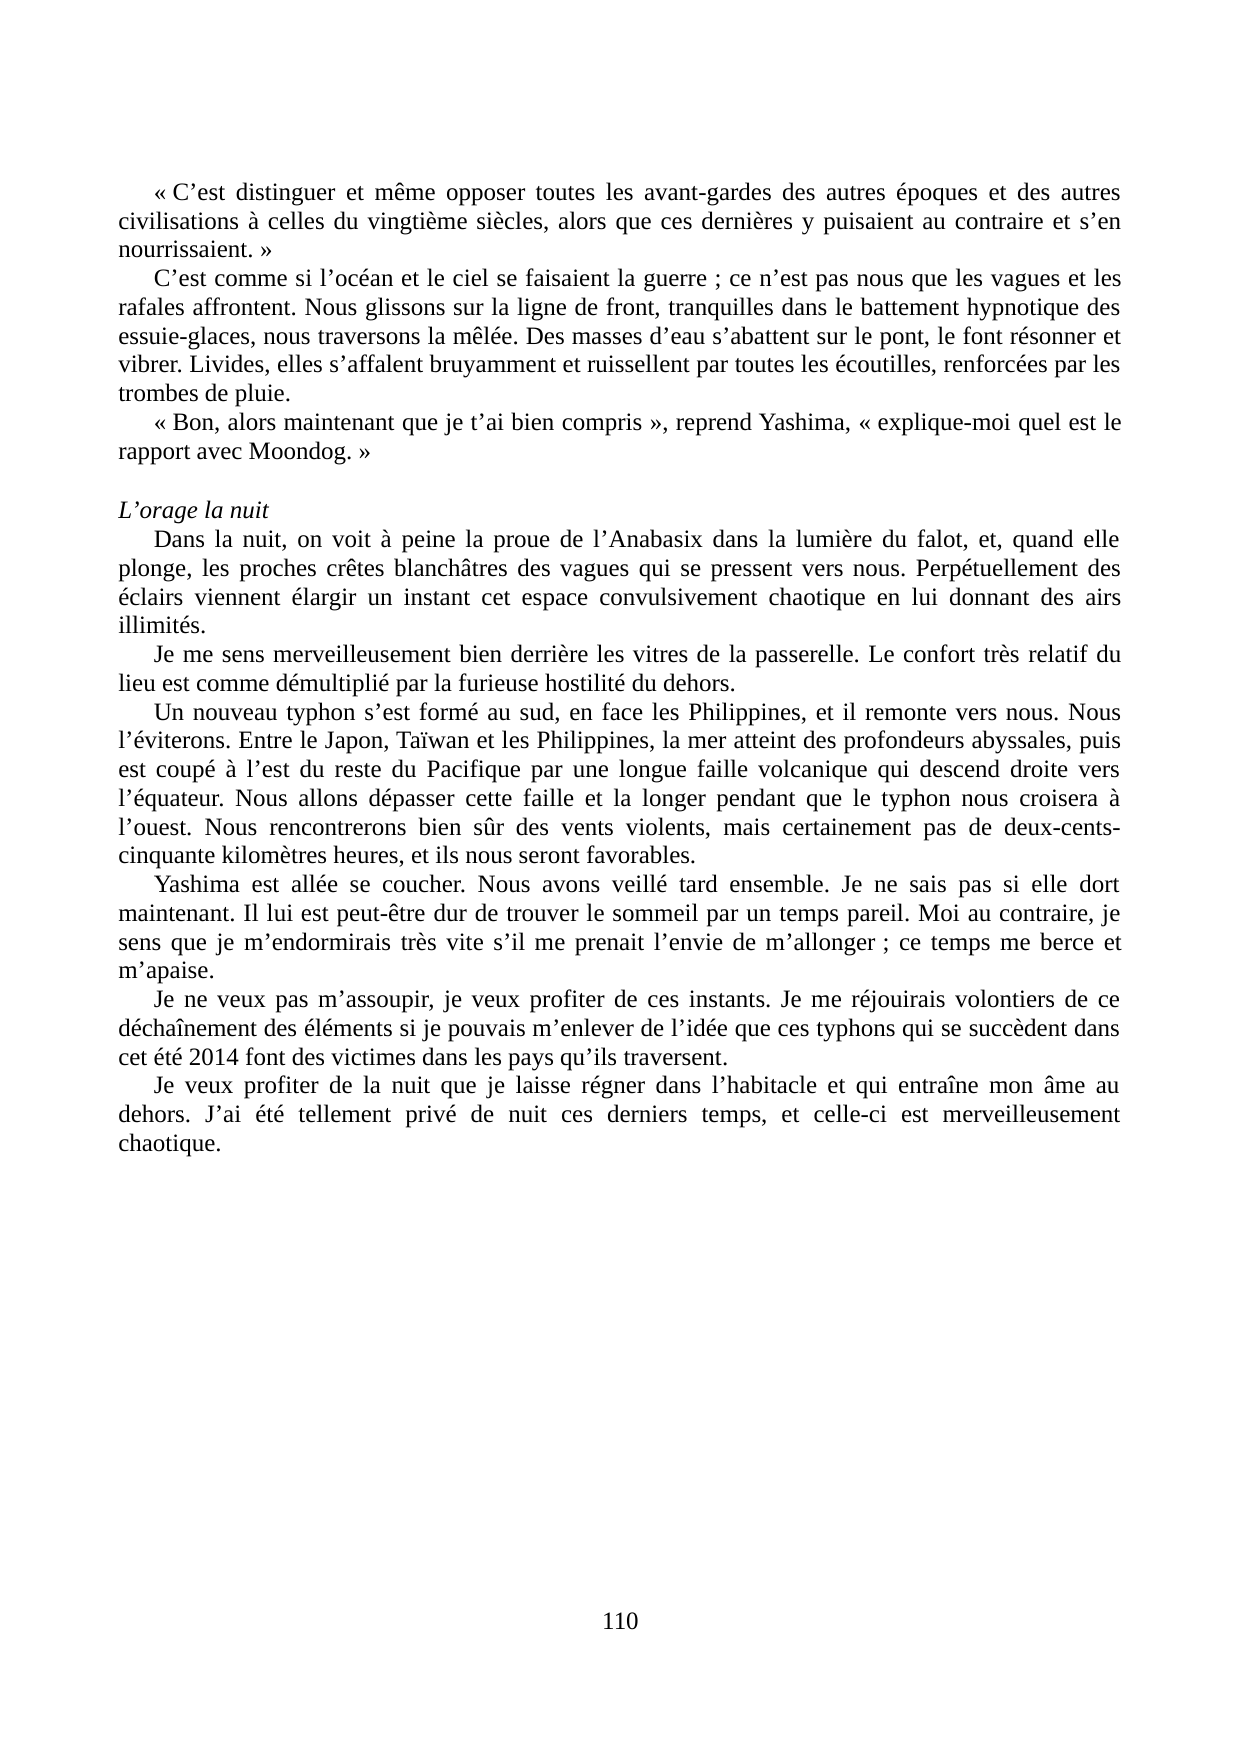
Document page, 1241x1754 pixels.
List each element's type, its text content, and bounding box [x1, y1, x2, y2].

text Yashima est allée se coucher. Nous avons veillé tard ensemble. Je ne sais pas si elle dort maintenant. Il lui est peut-être dur de trouver le sommeil par un temps pareil. Moi au contraire, je sens que je m’endormirais très vite s’il me prenait l’envie de m’allonger ; ce temps me berce et m’apaise. [118, 869, 1122, 984]
text « C’est distinguer et même opposer toutes les avant-gardes des autres époques et des autres civilisations à celles du vingtième siècles, alors que ces dernières y puisaient au contraire et s’en nourrissaient. » [118, 177, 1122, 263]
text Je me sens merveilleusement bien derrière les vitres de la passerelle. Le confort très relatif du lieu est comme démultiplié par la furieuse hostilité du dehors. [118, 639, 1122, 697]
text Je ne veux pas m’assoupir, je veux profiter de ces instants. Je me réjouirais volontiers de ce déchaînement des éléments si je pouvais m’enlever de l’idée que ces typhons qui se succèdent dans cet été 2014 font des victimes dans les pays qu’ils traversent. [118, 984, 1122, 1070]
text Dans la nuit, on voit à peine la proue de l’Anabasix dans la lumière du falot, et, quand elle plonge, les proches crêtes blanchâtres des vagues qui se pressent vers nous. Perpétuellement des éclairs viennent élargir un instant cet espace convulsivement chaotique en lui donnant des airs illimités. [118, 524, 1122, 639]
subtitle L’orage la nuit [118, 495, 1122, 524]
text C’est comme si l’océan et le ciel se faisaient la guerre ; ce n’est pas nous que les vagues et les rafales affrontent. Nous glissons sur la ligne de front, tranquilles dans le battement hypnotique des essuie-glaces, nous traversons la mêlée. Des masses d’eau s’abattent sur le pont, le font résonner et vibrer. Livides, elles s’affalent bruyamment et ruissellent par toutes les écoutilles, renforcées par les trombes de pluie. [118, 263, 1122, 407]
text « Bon, alors maintenant que je t’ai bien compris », reprend Yashima, « explique-moi quel est le rapport avec Moondog. » [118, 407, 1122, 464]
text Je veux profiter de la nuit que je laisse régner dans l’habitacle et qui entraîne mon âme au dehors. J’ai été tellement privé de nuit ces derniers temps, et celle-ci est merveilleusement chaotique. [118, 1070, 1122, 1157]
text Un nouveau typhon s’est formé au sud, en face les Philippines, et il remonte vers nous. Nous l’éviterons. Entre le Japon, Taïwan et les Philippines, la mer atteint des profondeurs abyssales, puis est coupé à l’est du reste du Pacifique par une longue faille volcanique qui descend droite vers l’équateur. Nous allons dépasser cette faille et la longer pendant que le typhon nous croisera à l’ouest. Nous rencontrerons bien sûr des vents violents, mais certainement pas de deux-cents-cinquante kilomètres heures, et ils nous seront favorables. [118, 697, 1122, 869]
